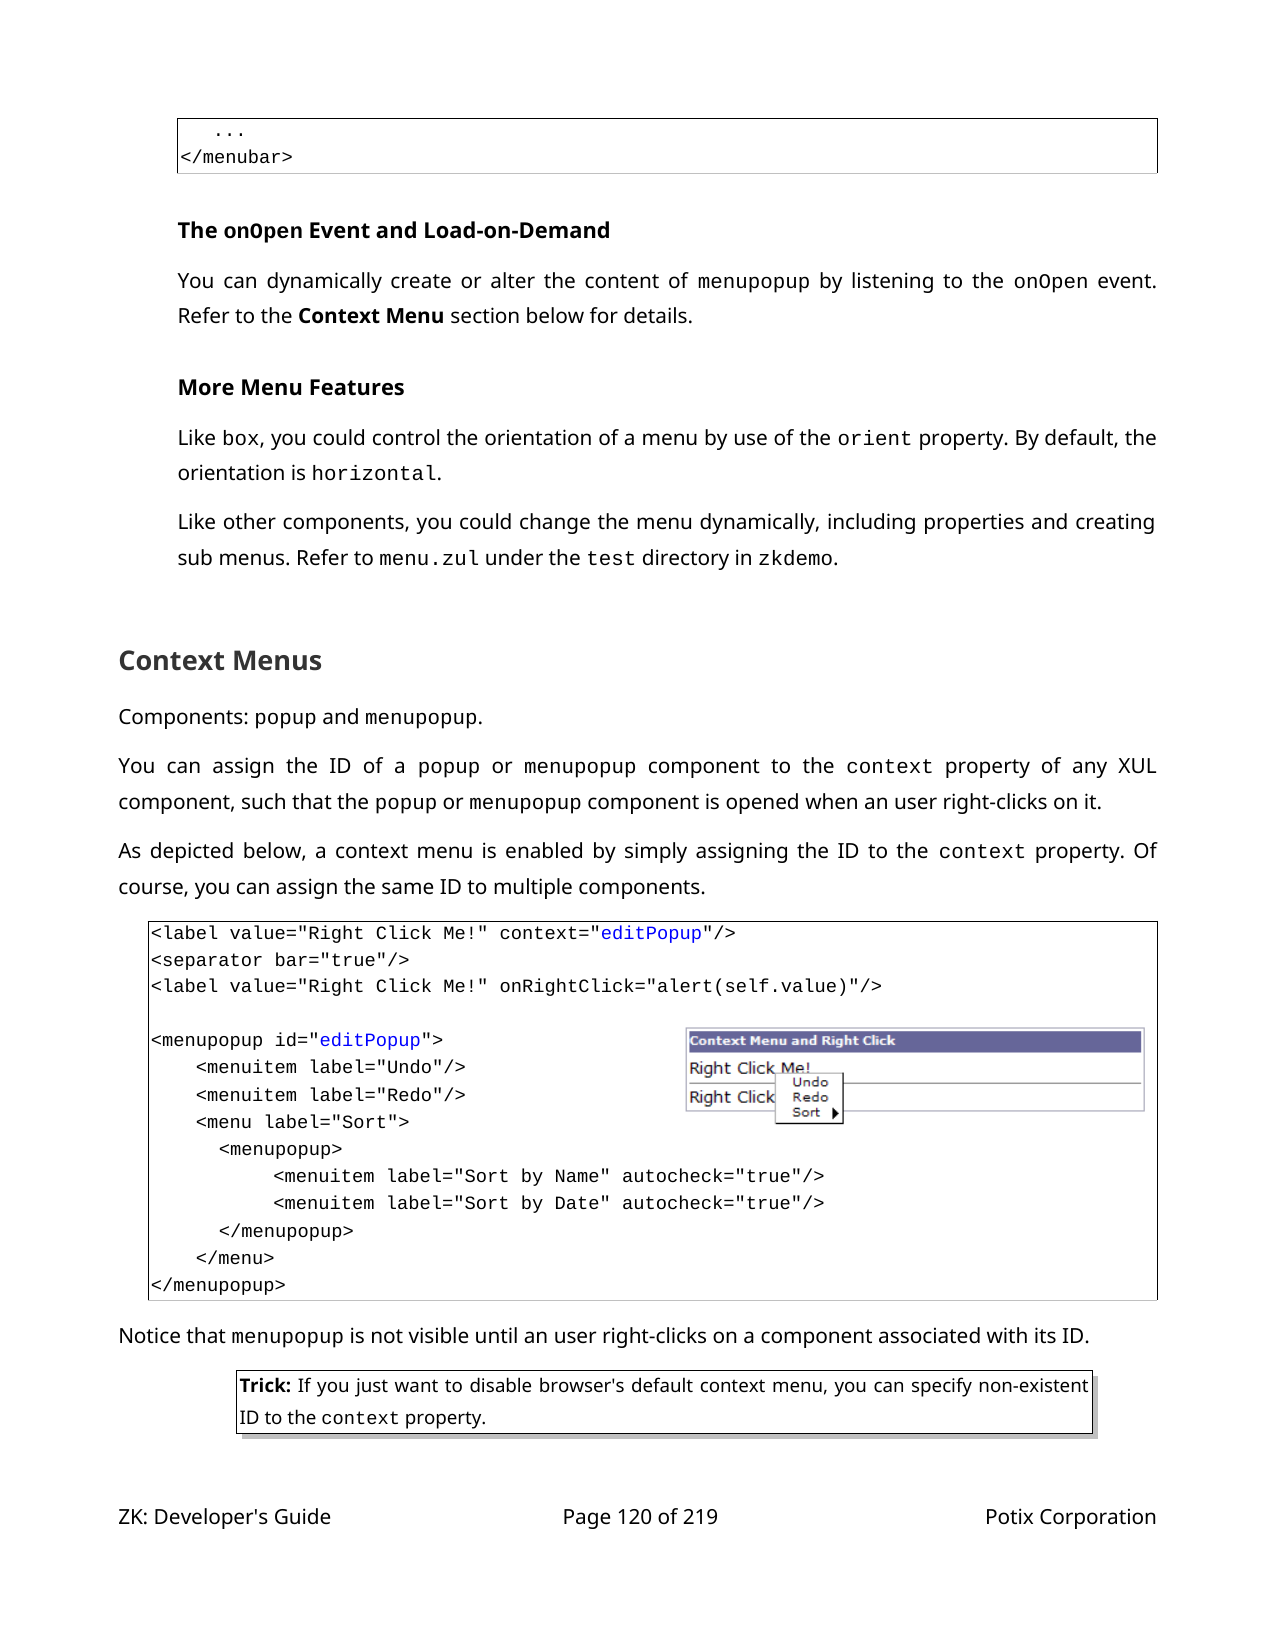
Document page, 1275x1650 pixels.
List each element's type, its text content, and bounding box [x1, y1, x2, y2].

text <menuitem label="Sort by Date" autocheck="true"/> [149, 1191, 1157, 1216]
text <menupopup> [149, 1137, 1157, 1161]
subtitle More Menu Features [177, 372, 1157, 402]
text <menuitem label="Undo"/> [149, 1055, 682, 1079]
text You can dynamically create or alter the content of menupopup by listening to the onOpen event. Refer to the Context Menu section below for details. [177, 266, 1157, 329]
text <menupopup id="editPopup"> [149, 1028, 682, 1052]
text </menupopup> [149, 1273, 1157, 1300]
text ... [178, 119, 1157, 142]
text <label value="Right Click Me!" context="editPopup"/> [149, 922, 1157, 945]
text Like box, you could control the orientation of a menu by use of the orient property. By default, the orientation is horizontal. [177, 423, 1157, 487]
text As depicted below, a context menu is enabled by simply assigning the ID to the context property. Of course, you can assign the same ID to multiple components. [118, 836, 1157, 900]
text <menuitem label="Sort by Name" autocheck="true"/> [149, 1164, 1157, 1188]
text Like other components, you could change the menu dynamically, including properties and creating sub menus. Refer to menu.zul under the test directory in zkdemo. [177, 507, 1157, 571]
text You can assign the ID of a popup or menupopup component to the context property of any XUL component, such that the popup or menupopup component is opened when an user right-clicks on it. [118, 752, 1157, 816]
text Trick: If you just want to disable browser's default context menu, you can specify non-existent ID to the context property. [237, 1371, 1092, 1433]
text <separator bar="true"/> <label value="Right Click Me!" onRightClick="alert(self.value)"/> [149, 948, 1157, 1025]
subtitle Context Menus [118, 642, 1157, 679]
subtitle The onOpen Event and Load-on-Demand [177, 215, 1157, 245]
text Components: popup and menupopup. [118, 702, 1157, 731]
text </menu> [149, 1246, 1157, 1270]
text </menubar> [178, 145, 1157, 173]
picture [682, 1025, 1149, 1128]
text <menuitem label="Redo"/> [149, 1082, 682, 1107]
text Notice that menupopup is not visible until an user right-clicks on a component associated with its ID. [118, 1321, 1157, 1349]
text <menu label="Sort"> [149, 1110, 1157, 1134]
text </menupopup> [149, 1218, 1157, 1243]
